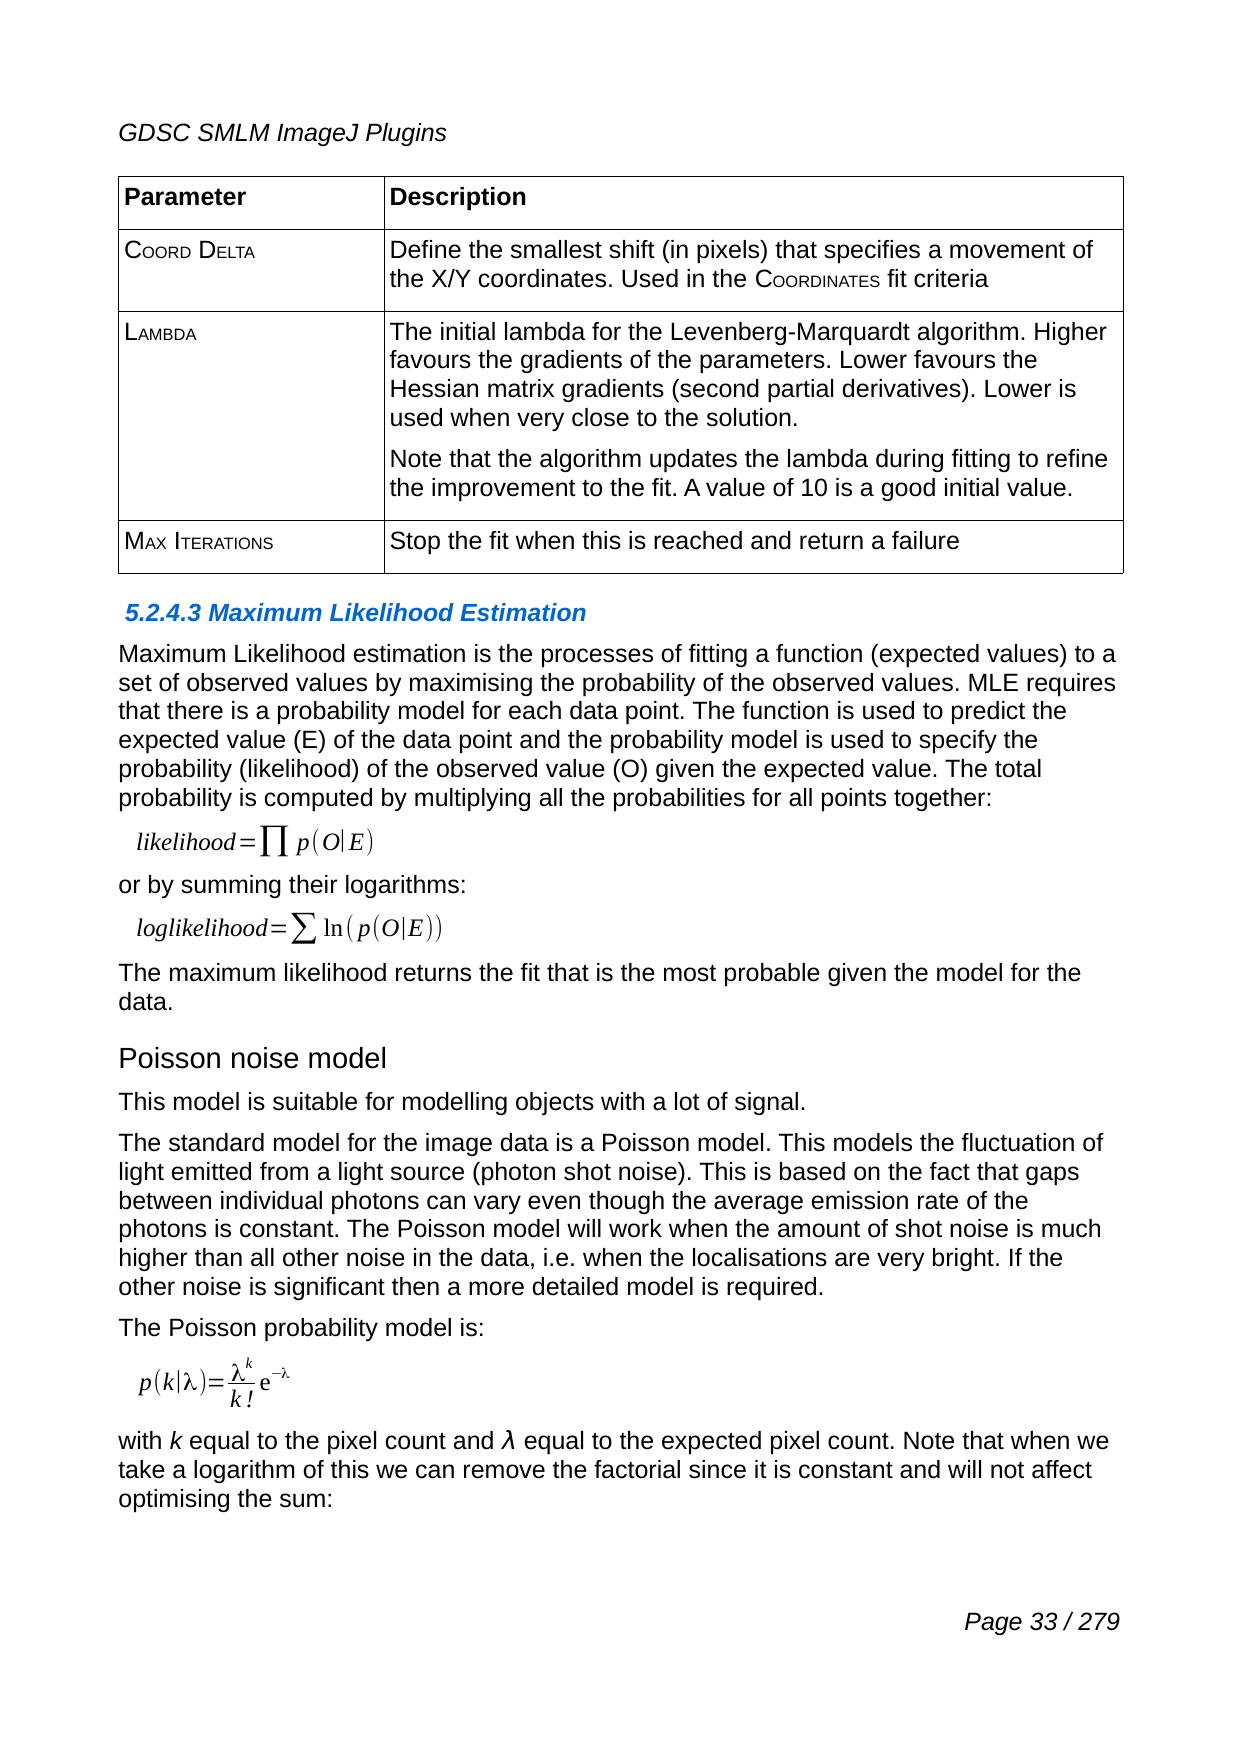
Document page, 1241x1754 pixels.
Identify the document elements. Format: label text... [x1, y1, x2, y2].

text The Poisson probability model is: [118, 1313, 1122, 1342]
table_header Description [385, 177, 1123, 229]
subtitle Poisson noise model [118, 1041, 1122, 1074]
table_cell Define the smallest shift (in pixels) that specifies a movement of the X/Y coordinates. Used in the Coordinates fit criteria [385, 230, 1123, 311]
table_cell Max Iterations [119, 521, 384, 573]
table_cell Lambda [119, 312, 384, 520]
table_cell Coord Delta [119, 230, 384, 311]
text Maximum Likelihood estimation is the processes of fitting a function (expected values) to a set of observed values by maximising the probability of the observed values. MLE requires that there is a probability model for each data point. The function is used to predict the expected value (E) of the data point and the probability model is used to specify the probability (likelihood) of the observed value (O) given the expected value. The total probability is computed by multiplying all the probabilities for all points together: [118, 639, 1122, 811]
table_cell The initial lambda for the Levenberg-Marquardt algorithm. Higher favours the gradients of the parameters. Lower favours the Hessian matrix gradients (second partial derivatives). Lower is used when very close to the solution. Note that the algorithm updates the lambda during fitting to refine the improvement to the fit. A value of 10 is a good initial value. [385, 312, 1123, 520]
text This model is suitable for modelling objects with a lot of signal. [118, 1087, 1122, 1116]
table_cell Stop the fit when this is reached and return a failure [385, 521, 1123, 573]
text with k equal to the pixel count and λ equal to the expected pixel count. Note that when we take a logarithm of this we can remove the factorial since it is constant and will not affect optimising the sum: [118, 1426, 1122, 1513]
text or by summing their logarithms: [118, 870, 1122, 899]
table_header Parameter [119, 177, 384, 229]
text The maximum likelihood returns the fit that is the most probable given the model for the data. [118, 958, 1122, 1016]
subtitle Maximum Likelihood Estimation [118, 598, 1122, 626]
text The standard model for the image data is a Poisson model. This models the fluctuation of light emitted from a light source (photon shot noise). This is based on the fact that gaps between individual photons can vary even though the average emission rate of the photons is constant. The Poisson model will work when the amount of shot noise is much higher than all other noise in the data, i.e. when the localisations are very bright. If the other noise is significant then a more detailed model is required. [118, 1128, 1122, 1301]
